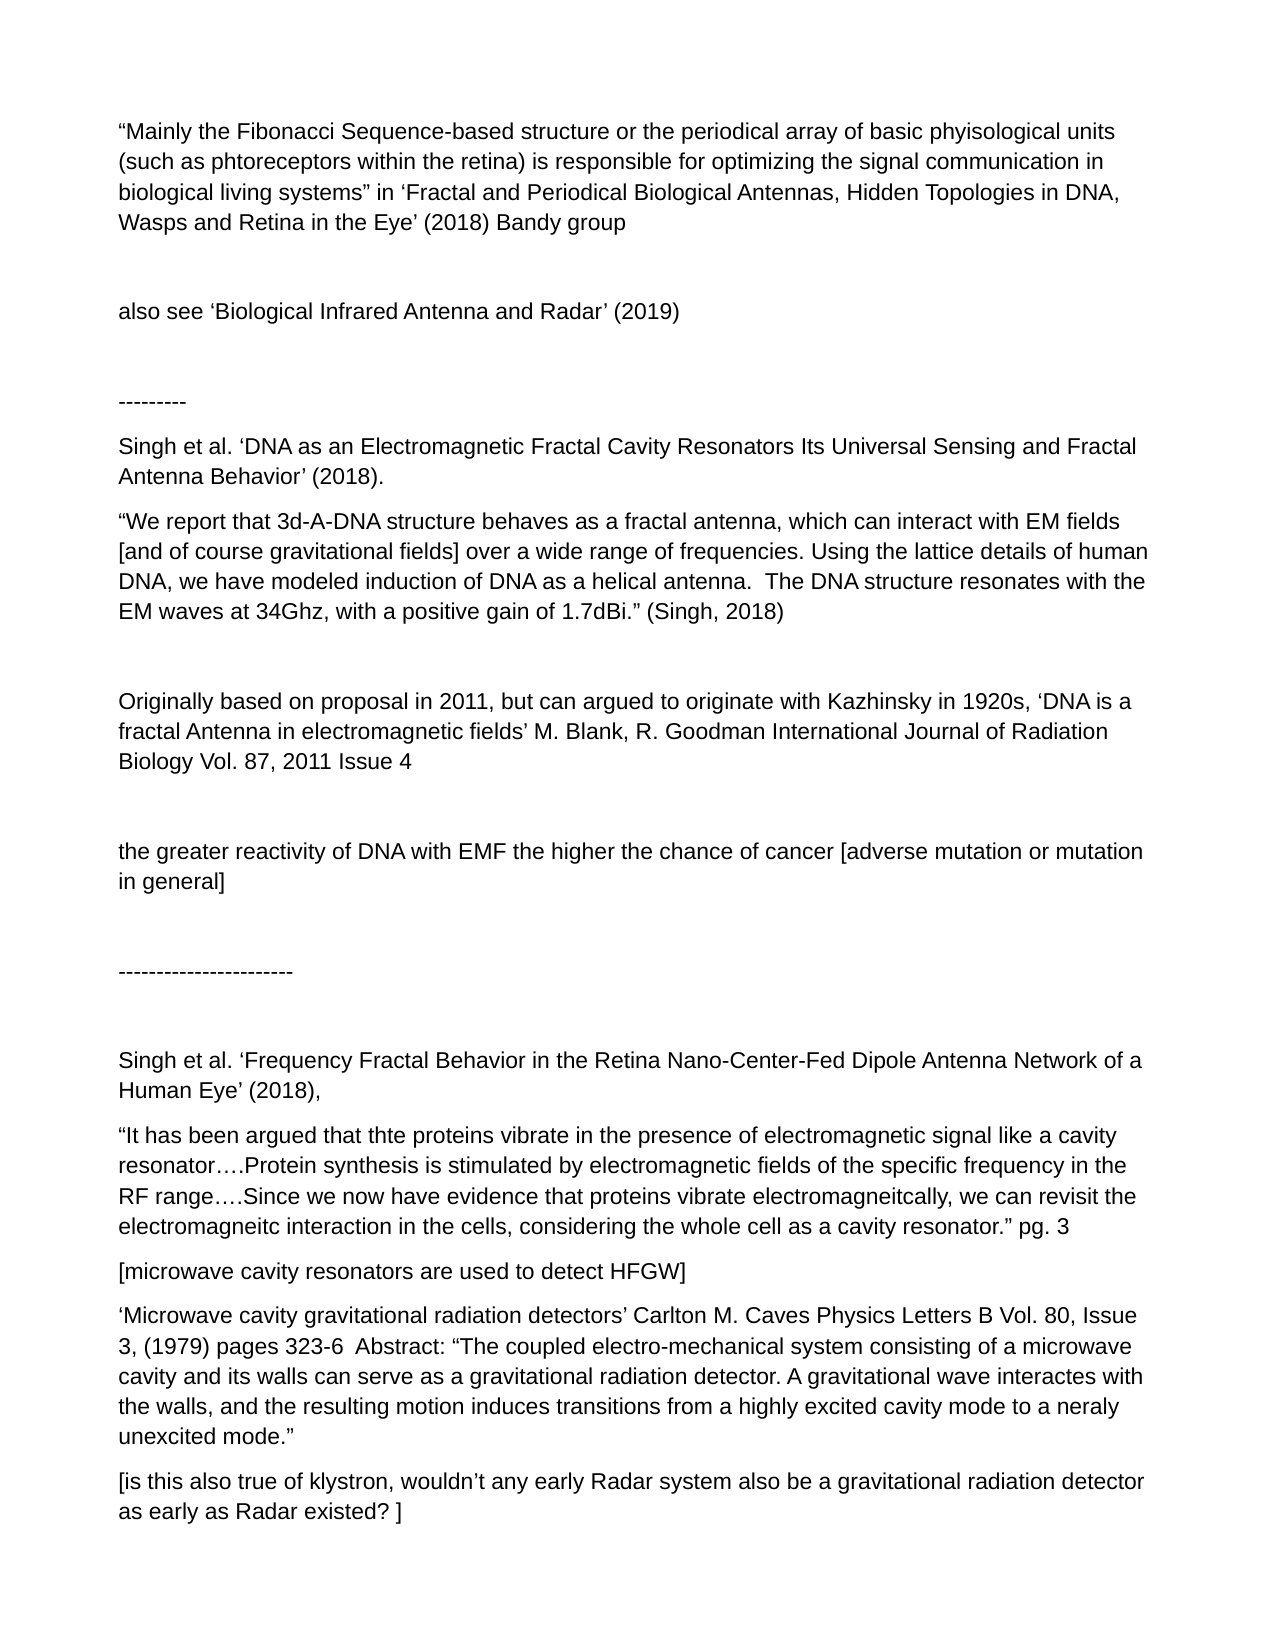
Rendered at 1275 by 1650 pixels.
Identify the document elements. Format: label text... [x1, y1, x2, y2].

text “We report that 3d-A-DNA structure behaves as a fractal antenna, which can interact with EM fields [and of course gravitational fields] over a wide range of frequencies. Using the lattice details of human DNA, we have modeled induction of DNA as a helical antenna. The DNA structure resonates with the EM waves at 34Ghz, with a positive gain of 1.7dBi.” (Singh, 2018) [118, 508, 1157, 625]
text also see ‘Biological Infrared Antenna and Radar’ (2019) [118, 298, 1157, 325]
text Singh et al. ‘Frequency Fractal Behavior in the Retina Nano-Center-Fed Dipole Antenna Network of a Human Eye’ (2018), [118, 1047, 1157, 1104]
text Originally based on proposal in 2011, but can argued to originate with Kazhinsky in 1920s, ‘DNA is a fractal Antenna in electromagnetic fields’ M. Blank, R. Goodman International Journal of Radiation Biology Vol. 87, 2011 Issue 4 [118, 688, 1157, 775]
text ‘Microwave cavity gravitational radiation detectors’ Carlton M. Caves Physics Letters B Vol. 80, Issue 3, (1979) pages 323-6 Abstract: “The coupled electro-mechanical system consisting of a microwave cavity and its walls can serve as a gravitational radiation detector. A gravitational wave interactes with the walls, and the resulting motion induces transitions from a highly excited cavity mode to a neraly unexcited mode.” [118, 1302, 1157, 1450]
text the greater reactivity of DNA with EMF the higher the chance of cancer [adverse mutation or mutation in general] [118, 838, 1157, 894]
text ----------------------- [118, 958, 1157, 984]
text Singh et al. ‘DNA as an Electromagnetic Fractal Cavity Resonators Its Universal Sensing and Fractal Antenna Behavior’ (2018). [118, 433, 1157, 489]
text --------- [118, 388, 1157, 414]
text “It has been argued that thte proteins vibrate in the presence of electromagnetic signal like a cavity resonator….Protein synthesis is stimulated by electromagnetic fields of the specific frequency in the RF range….Since we now have evidence that proteins vibrate electromagneitcally, we can revisit the electromagneitc interaction in the cells, considering the whole cell as a cavity resonator.” pg. 3 [118, 1122, 1157, 1239]
text [is this also true of klystron, wouldn’t any early Radar system also be a gravitational radiation detector as early as Radar existed? ] [118, 1468, 1157, 1525]
text [microwave cavity resonators are used to detect HFGW] [118, 1258, 1157, 1284]
text “Mainly the Fibonacci Sequence-based structure or the periodical array of basic phyisological units (such as phtoreceptors within the retina) is responsible for optimizing the signal communication in biological living systems” in ‘Fractal and Periodical Biological Antennas, Hidden Topologies in DNA, Wasps and Retina in the Eye’ (2018) Bandy group [118, 118, 1157, 235]
